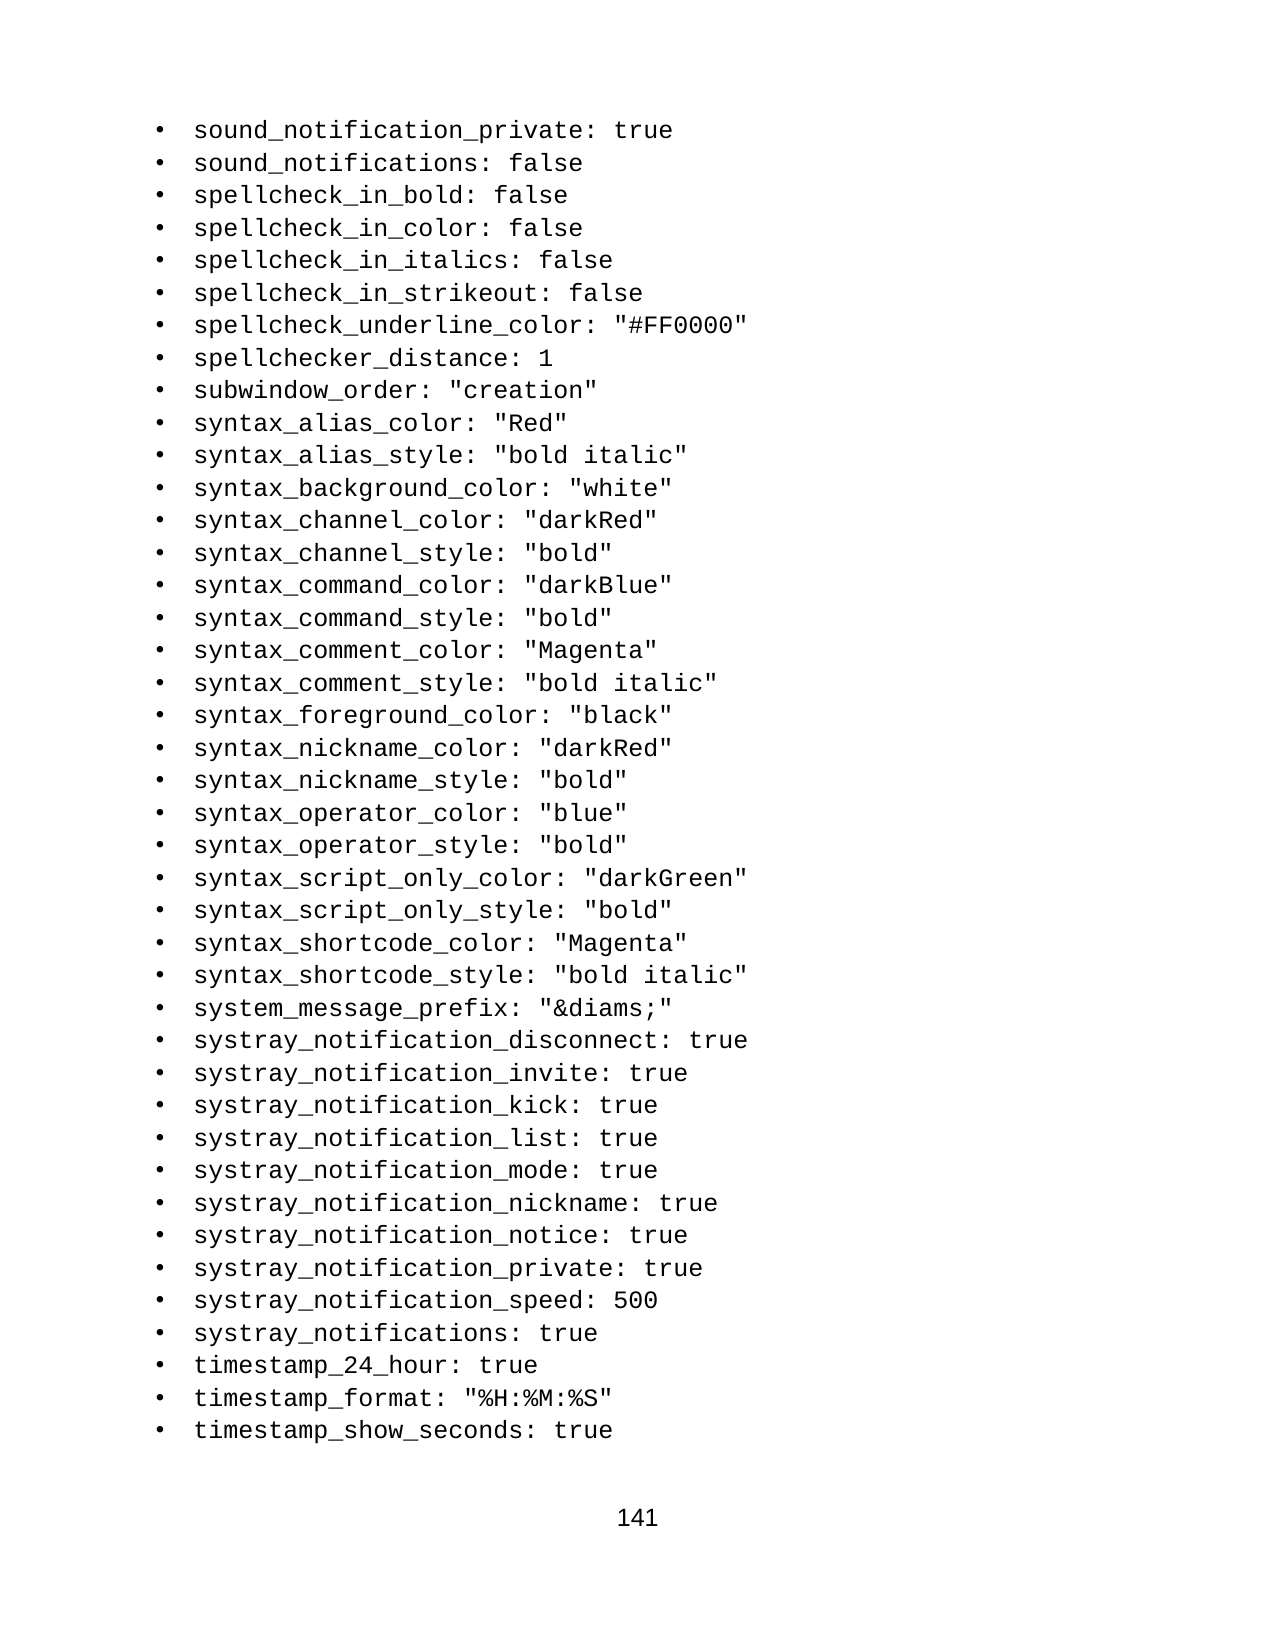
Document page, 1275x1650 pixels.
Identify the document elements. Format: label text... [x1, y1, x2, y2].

list systray_notification_nickname: true [156, 1191, 1157, 1219]
list syntax_comment_style: "bold italic" [156, 671, 1157, 699]
list timestamp_format: "%H:%M:%S" [156, 1386, 1157, 1414]
list systray_notification_list: true [156, 1126, 1157, 1154]
list spellcheck_in_color: false [156, 216, 1157, 244]
list systray_notification_invite: true [156, 1061, 1157, 1089]
list systray_notification_disconnect: true [156, 1028, 1157, 1056]
list subwindow_order: "creation" [156, 378, 1157, 406]
list syntax_command_style: "bold" [156, 606, 1157, 634]
list systray_notification_notice: true [156, 1223, 1157, 1251]
list syntax_script_only_color: "darkGreen" [156, 866, 1157, 894]
list spellcheck_underline_color: "#FF0000" [156, 313, 1157, 341]
list syntax_shortcode_style: "bold italic" [156, 963, 1157, 991]
list systray_notification_mode: true [156, 1158, 1157, 1186]
list syntax_script_only_style: "bold" [156, 898, 1157, 926]
list spellcheck_in_italics: false [156, 248, 1157, 276]
list sound_notifications: false [156, 151, 1157, 179]
list system_message_prefix: "&diams;" [156, 996, 1157, 1024]
list spellchecker_distance: 1 [156, 346, 1157, 374]
list timestamp_show_seconds: true [156, 1418, 1157, 1446]
list systray_notification_kick: true [156, 1093, 1157, 1121]
list timestamp_24_hour: true [156, 1353, 1157, 1381]
list syntax_channel_style: "bold" [156, 541, 1157, 569]
list systray_notifications: true [156, 1321, 1157, 1349]
list systray_notification_speed: 500 [156, 1288, 1157, 1316]
list sound_notification_private: true [156, 118, 1157, 146]
list syntax_operator_style: "bold" [156, 833, 1157, 861]
list syntax_alias_style: "bold italic" [156, 443, 1157, 471]
list syntax_alias_color: "Red" [156, 411, 1157, 439]
list syntax_shortcode_color: "Magenta" [156, 931, 1157, 959]
list spellcheck_in_strikeout: false [156, 281, 1157, 309]
list syntax_nickname_color: "darkRed" [156, 736, 1157, 764]
list syntax_command_color: "darkBlue" [156, 573, 1157, 601]
list syntax_channel_color: "darkRed" [156, 508, 1157, 536]
list syntax_foreground_color: "black" [156, 703, 1157, 731]
list syntax_background_color: "white" [156, 476, 1157, 504]
list syntax_nickname_style: "bold" [156, 768, 1157, 796]
list syntax_comment_color: "Magenta" [156, 638, 1157, 666]
list systray_notification_private: true [156, 1256, 1157, 1284]
list spellcheck_in_bold: false [156, 183, 1157, 211]
list syntax_operator_color: "blue" [156, 801, 1157, 829]
